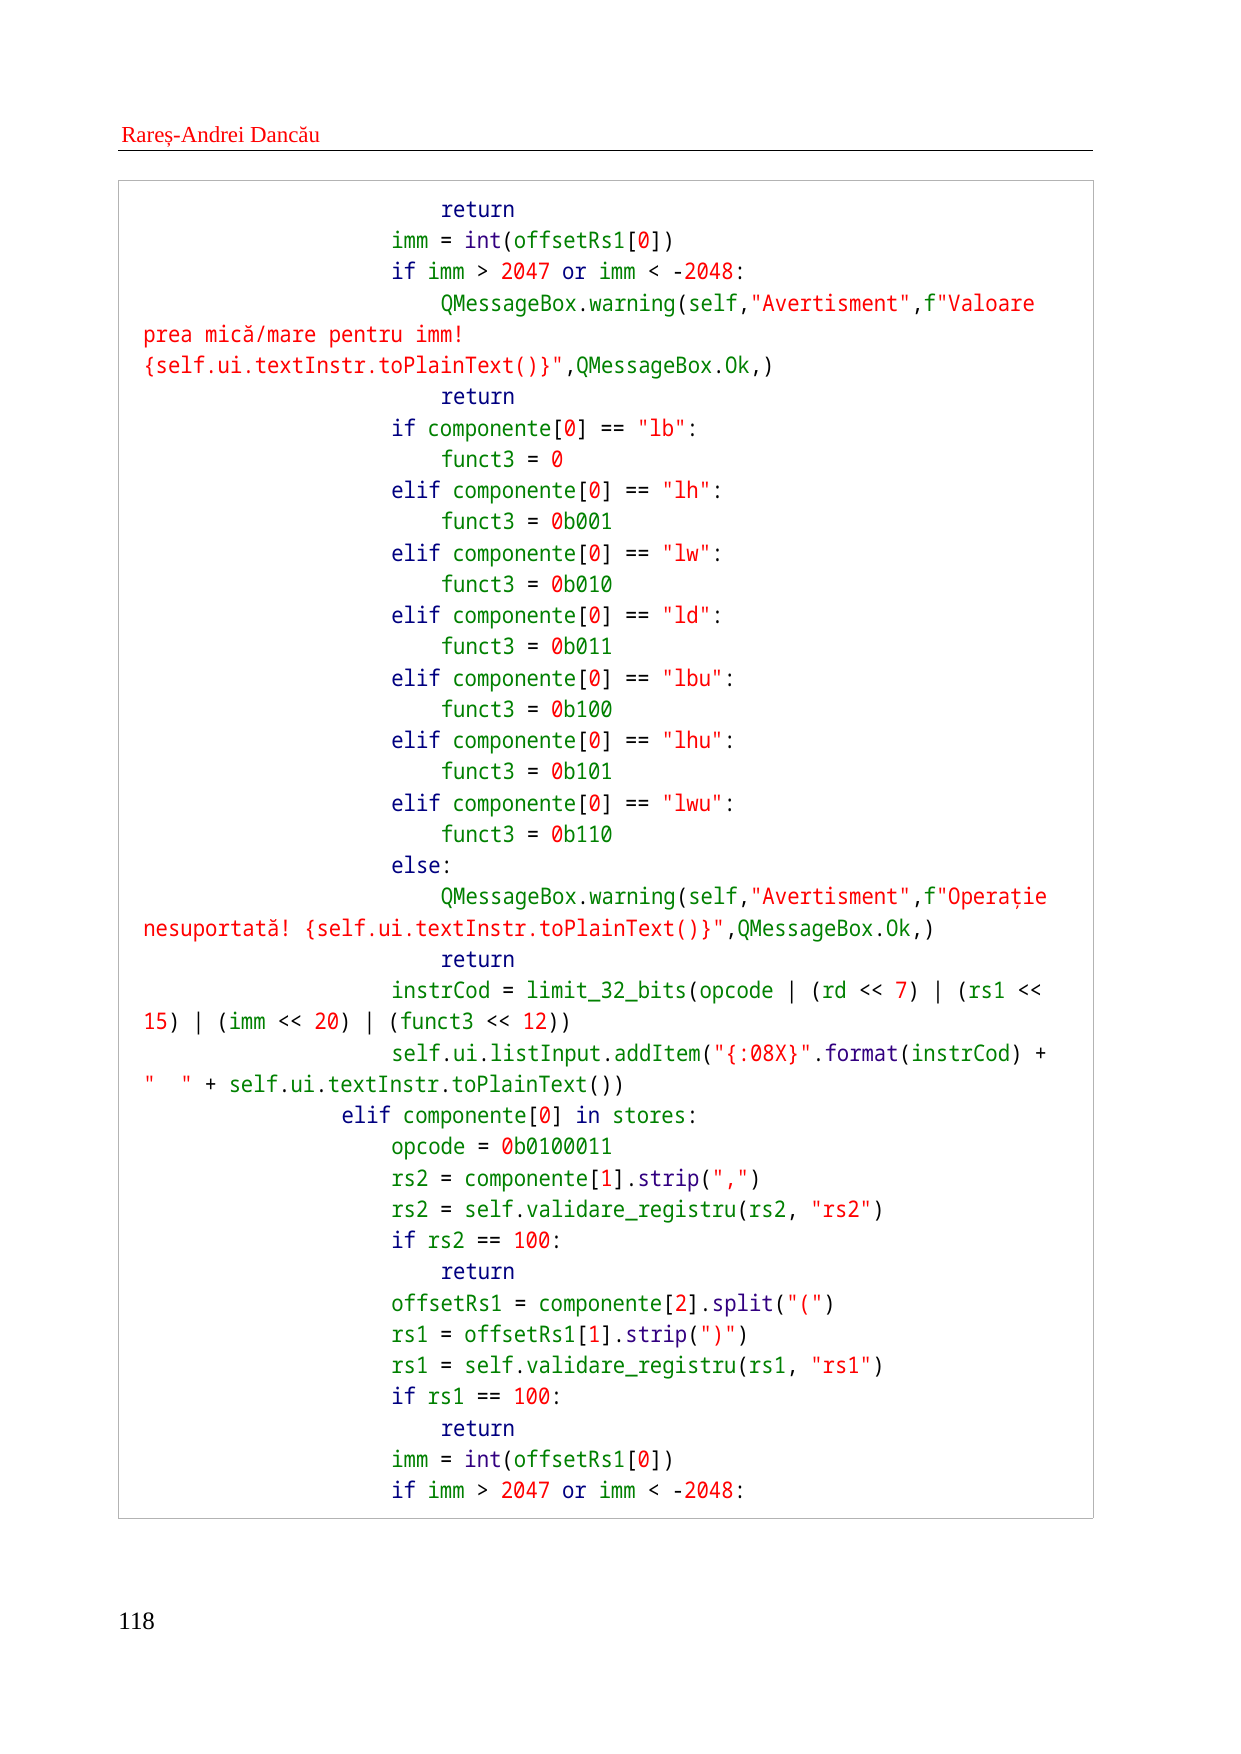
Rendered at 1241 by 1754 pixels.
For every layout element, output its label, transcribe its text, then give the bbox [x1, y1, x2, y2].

text funct3 = 0b100 [119, 680, 1093, 711]
text elif componente[0] in stores: [119, 1086, 1093, 1118]
text funct3 = 0b011 [119, 618, 1093, 649]
text if imm > 2047 or imm < -2048: [119, 243, 1093, 274]
text elif componente[0] == "lw": [119, 524, 1093, 555]
text else: [119, 836, 1093, 868]
text funct3 = 0b101 [119, 743, 1093, 774]
text QMessageBox.warning(self,"Avertisment",f"Valoare prea mică/mare pentru imm! {self.ui.textInstr.toPlainText()}",QMessageBox.Ok,) [119, 274, 1093, 368]
text return [119, 1399, 1093, 1430]
text return [119, 368, 1093, 399]
text if imm > 2047 or imm < -2048: [119, 1461, 1093, 1518]
text elif componente[0] == "lh": [119, 461, 1093, 493]
text funct3 = 0b110 [119, 805, 1093, 836]
text funct3 = 0b010 [119, 555, 1093, 586]
text rs2 = componente[1].strip(",") [119, 1149, 1093, 1180]
text rs2 = self.validare_registru(rs2, "rs2") [119, 1180, 1093, 1211]
text QMessageBox.warning(self,"Avertisment",f"Operație nesuportată! {self.ui.textInstr.toPlainText()}",QMessageBox.Ok,) [119, 868, 1093, 930]
text elif componente[0] == "lhu": [119, 711, 1093, 743]
text rs1 = offsetRs1[1].strip(")") [119, 1305, 1093, 1336]
text return [119, 1243, 1093, 1274]
text opcode = 0b0100011 [119, 1118, 1093, 1149]
text funct3 = 0 [119, 430, 1093, 461]
text imm = int(offsetRs1[0]) [119, 211, 1093, 243]
text if componente[0] == "lb": [119, 399, 1093, 430]
text instrCod = limit_32_bits(opcode | (rd << 7) | (rs1 << 15) | (imm << 20) | (funct3 << 12)) [119, 961, 1093, 1024]
text rs1 = self.validare_registru(rs1, "rs1") [119, 1336, 1093, 1368]
text self.ui.listInput.addItem("{:08X}".format(instrCod) + " " + self.ui.textInstr.toPlainText()) [119, 1024, 1093, 1086]
text elif componente[0] == "lbu": [119, 649, 1093, 680]
text funct3 = 0b001 [119, 493, 1093, 524]
text return [119, 181, 1093, 211]
text offsetRs1 = componente[2].split("(") [119, 1274, 1093, 1305]
text return [119, 930, 1093, 961]
text elif componente[0] == "ld": [119, 586, 1093, 618]
text if rs1 == 100: [119, 1368, 1093, 1399]
text imm = int(offsetRs1[0]) [119, 1430, 1093, 1461]
text if rs2 == 100: [119, 1211, 1093, 1243]
text elif componente[0] == "lwu": [119, 774, 1093, 805]
